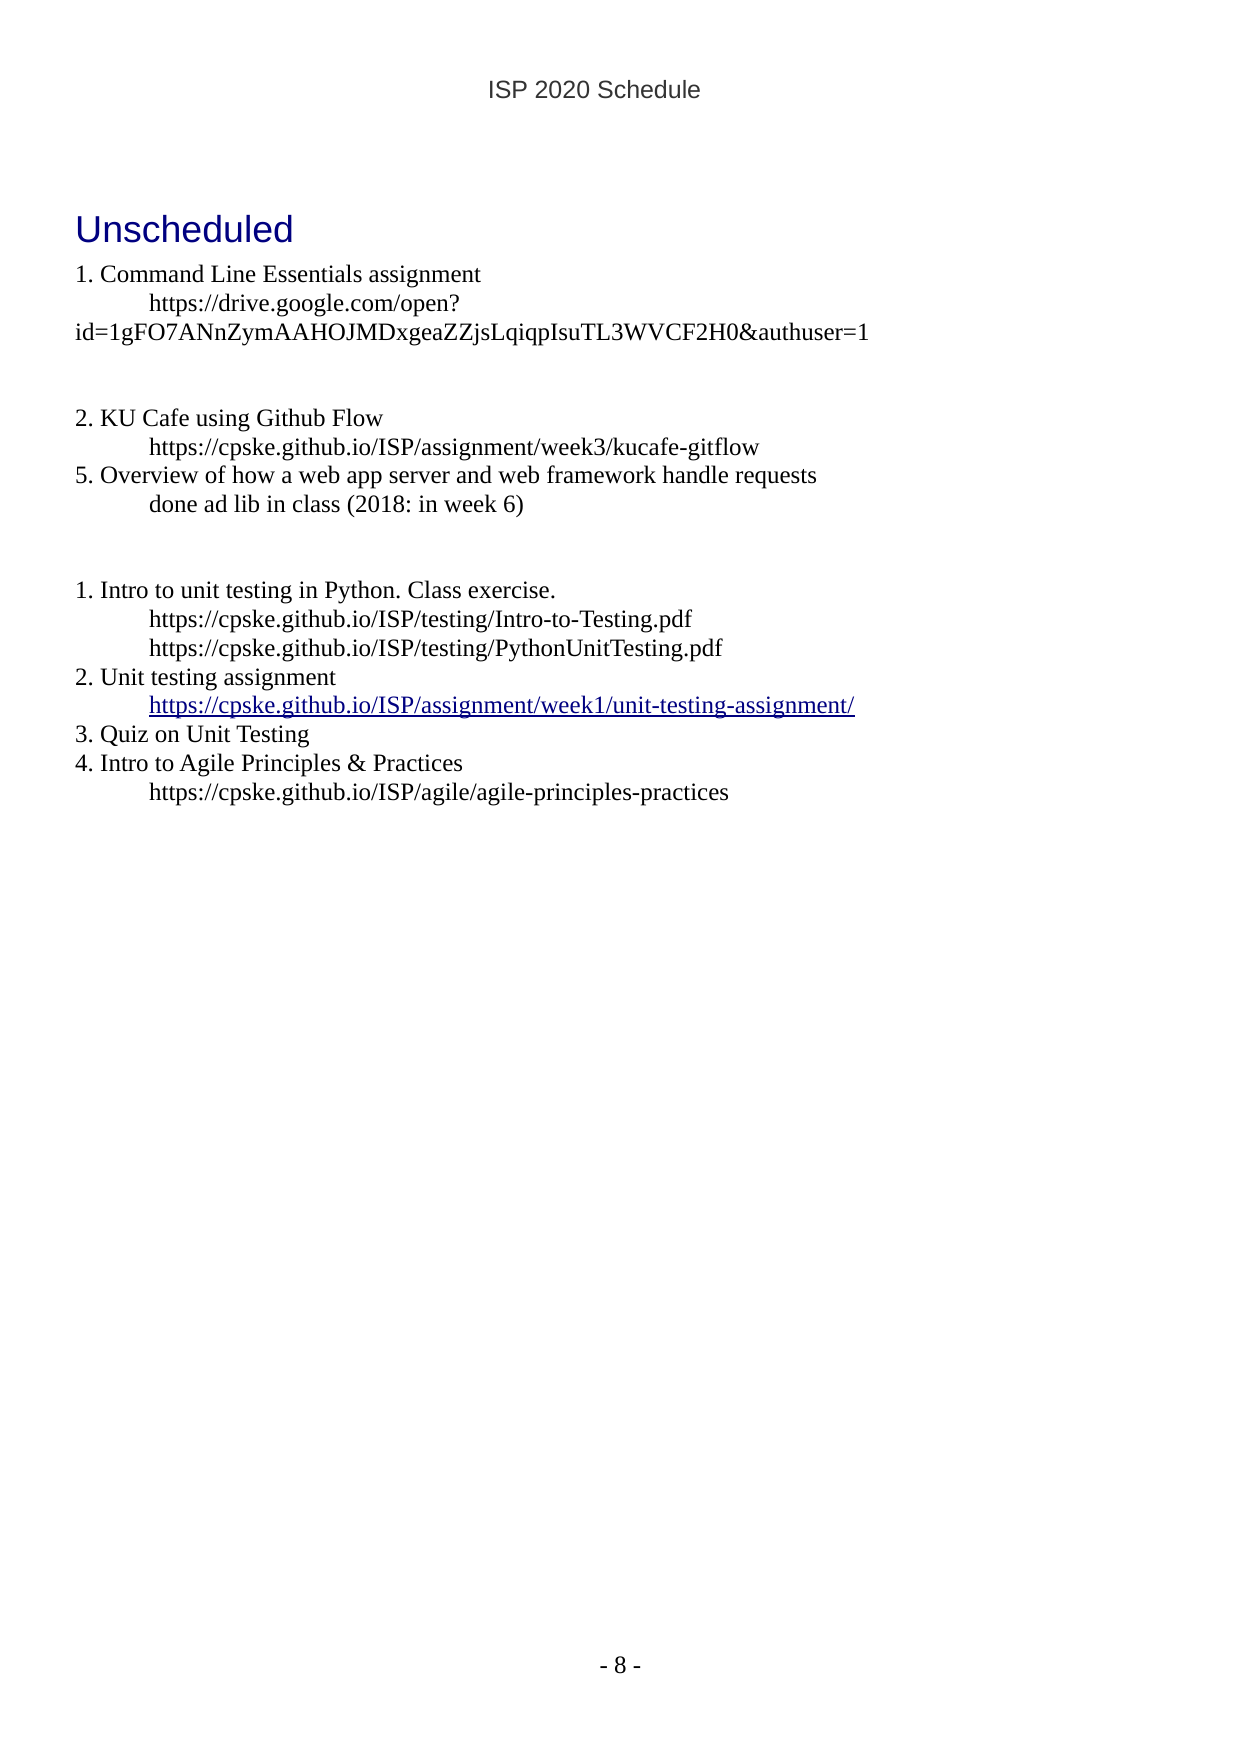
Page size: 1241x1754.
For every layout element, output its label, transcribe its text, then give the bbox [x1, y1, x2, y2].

text done ad lib in class (2018: in week 6) [75, 489, 1166, 518]
text 1. Intro to unit testing in Python. Class exercise. [75, 575, 1166, 604]
text https://cpske.github.io/ISP/assignment/week3/kucafe-gitflow [75, 432, 1166, 460]
text 2. KU Cafe using Github Flow [75, 403, 1166, 432]
text https://cpske.github.io/ISP/testing/PythonUnitTesting.pdf [75, 633, 1166, 662]
text 2. Unit testing assignment [75, 662, 1166, 690]
text https://cpske.github.io/ISP/assignment/week1/unit-testing-assignment/ [75, 690, 1166, 719]
subtitle Unscheduled [75, 207, 1166, 250]
text https://cpske.github.io/ISP/agile/agile-principles-practices [75, 777, 1166, 805]
text https://drive.google.com/open?id=1gFO7ANnZymAAHOJMDxgeaZZjsLqiqpIsuTL3WVCF2H0&authuser=1 [75, 288, 1166, 345]
text 3. Quiz on Unit Testing [75, 719, 1166, 748]
text 1. Command Line Essentials assignment [75, 259, 1166, 288]
text 4. Intro to Agile Principles & Practices [75, 748, 1166, 777]
text https://cpske.github.io/ISP/testing/Intro-to-Testing.pdf [75, 604, 1166, 633]
text 5. Overview of how a web app server and web framework handle requests [75, 460, 1166, 489]
